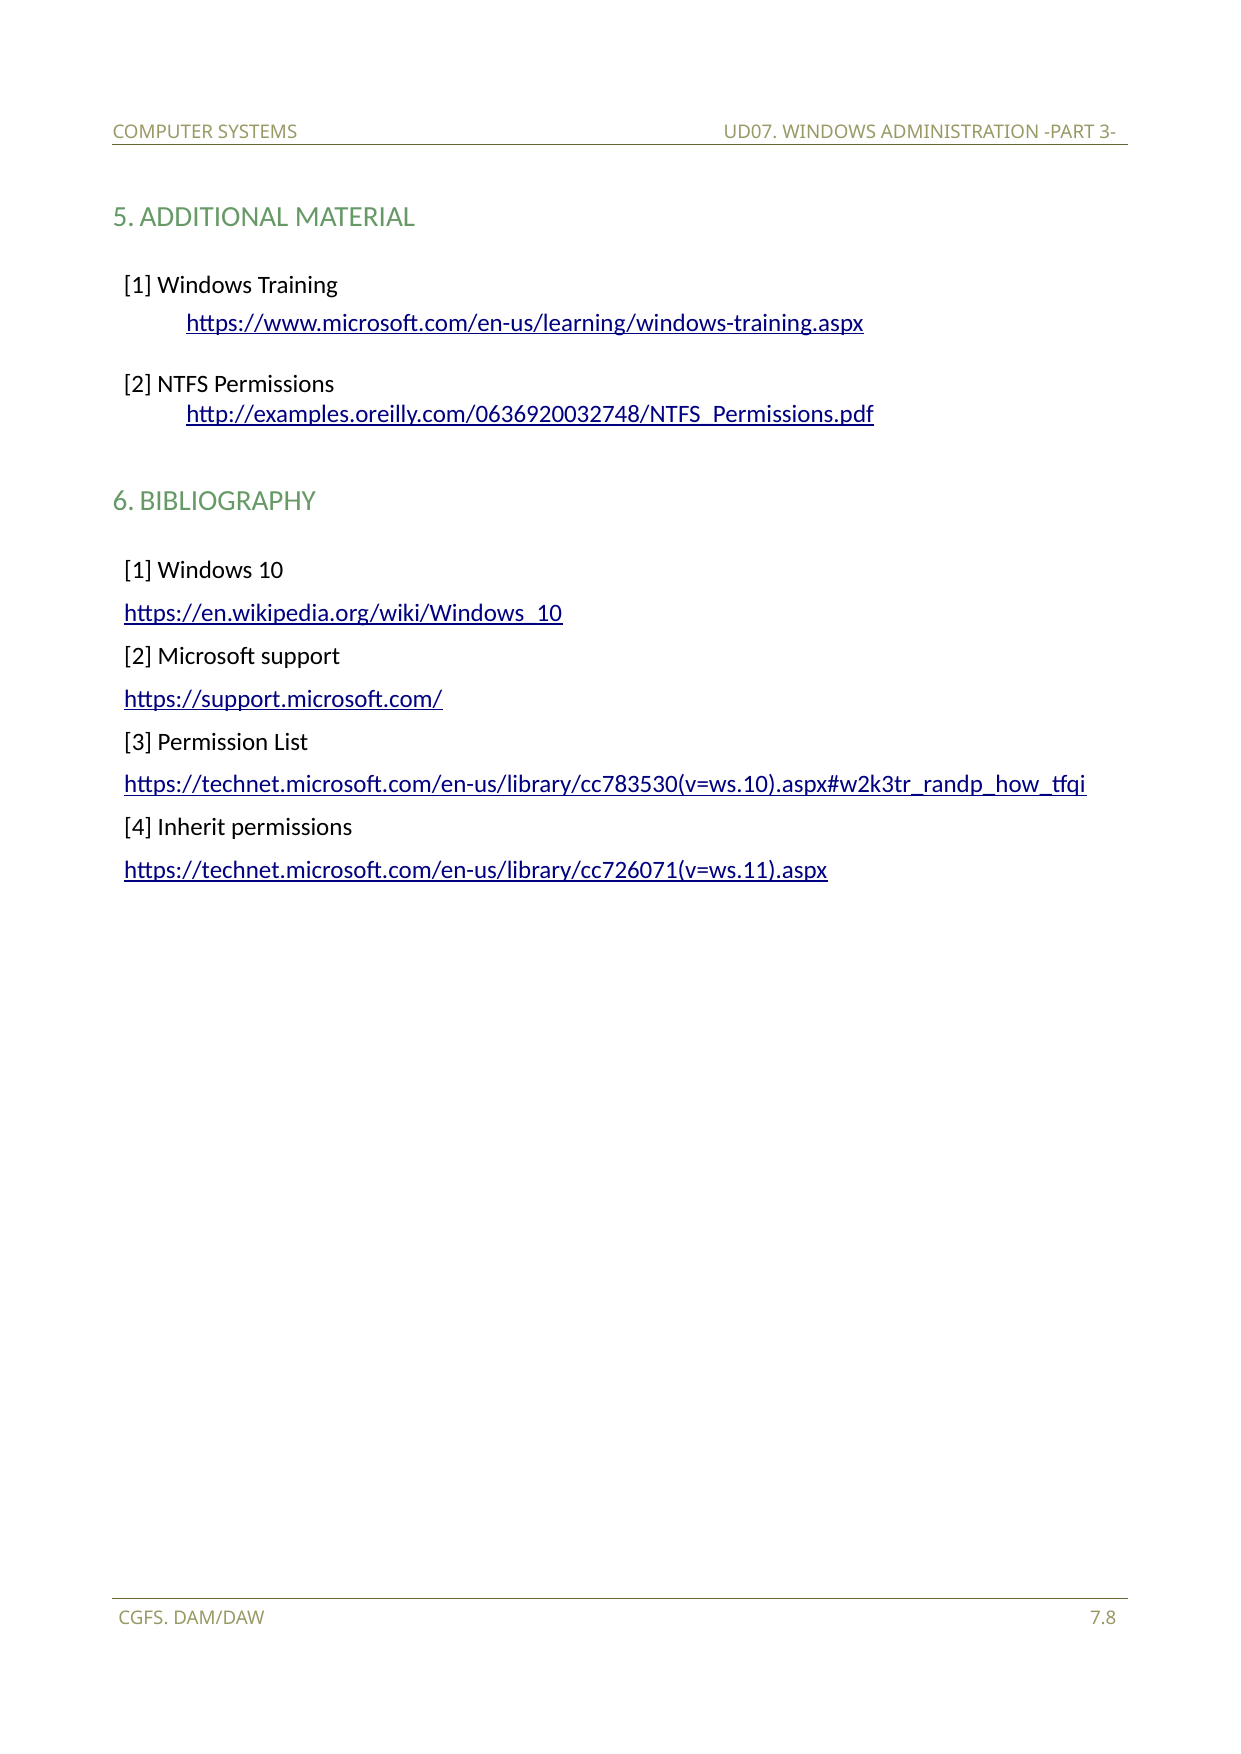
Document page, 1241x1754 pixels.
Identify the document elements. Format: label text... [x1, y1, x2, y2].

text https://www.microsoft.com/en-us/learning/windows-training.aspx [112, 307, 1128, 337]
text [3] Permission List [112, 726, 1128, 756]
text [4] Inherit permissions [112, 811, 1128, 842]
text https://support.microsoft.com/ [112, 683, 1128, 713]
text https://technet.microsoft.com/en-us/library/cc783530(v=ws.10).aspx#w2k3tr_randp_how_tfqi [112, 768, 1128, 799]
text [2] Microsoft support [112, 640, 1128, 670]
text [1] Windows 10 [112, 554, 1128, 584]
text https://en.wikipedia.org/wiki/Windows_10 [112, 597, 1128, 627]
subtitle Bibliography [112, 482, 1128, 518]
text http://examples.oreilly.com/0636920032748/NTFS_Permissions.pdf [112, 398, 1128, 429]
text [1] Windows Training [112, 270, 1128, 300]
text https://technet.microsoft.com/en-us/library/cc726071(v=ws.11).aspx [112, 854, 1128, 885]
subtitle Additional material [112, 198, 1128, 234]
text [2] NTFS Permissions [112, 368, 1128, 398]
